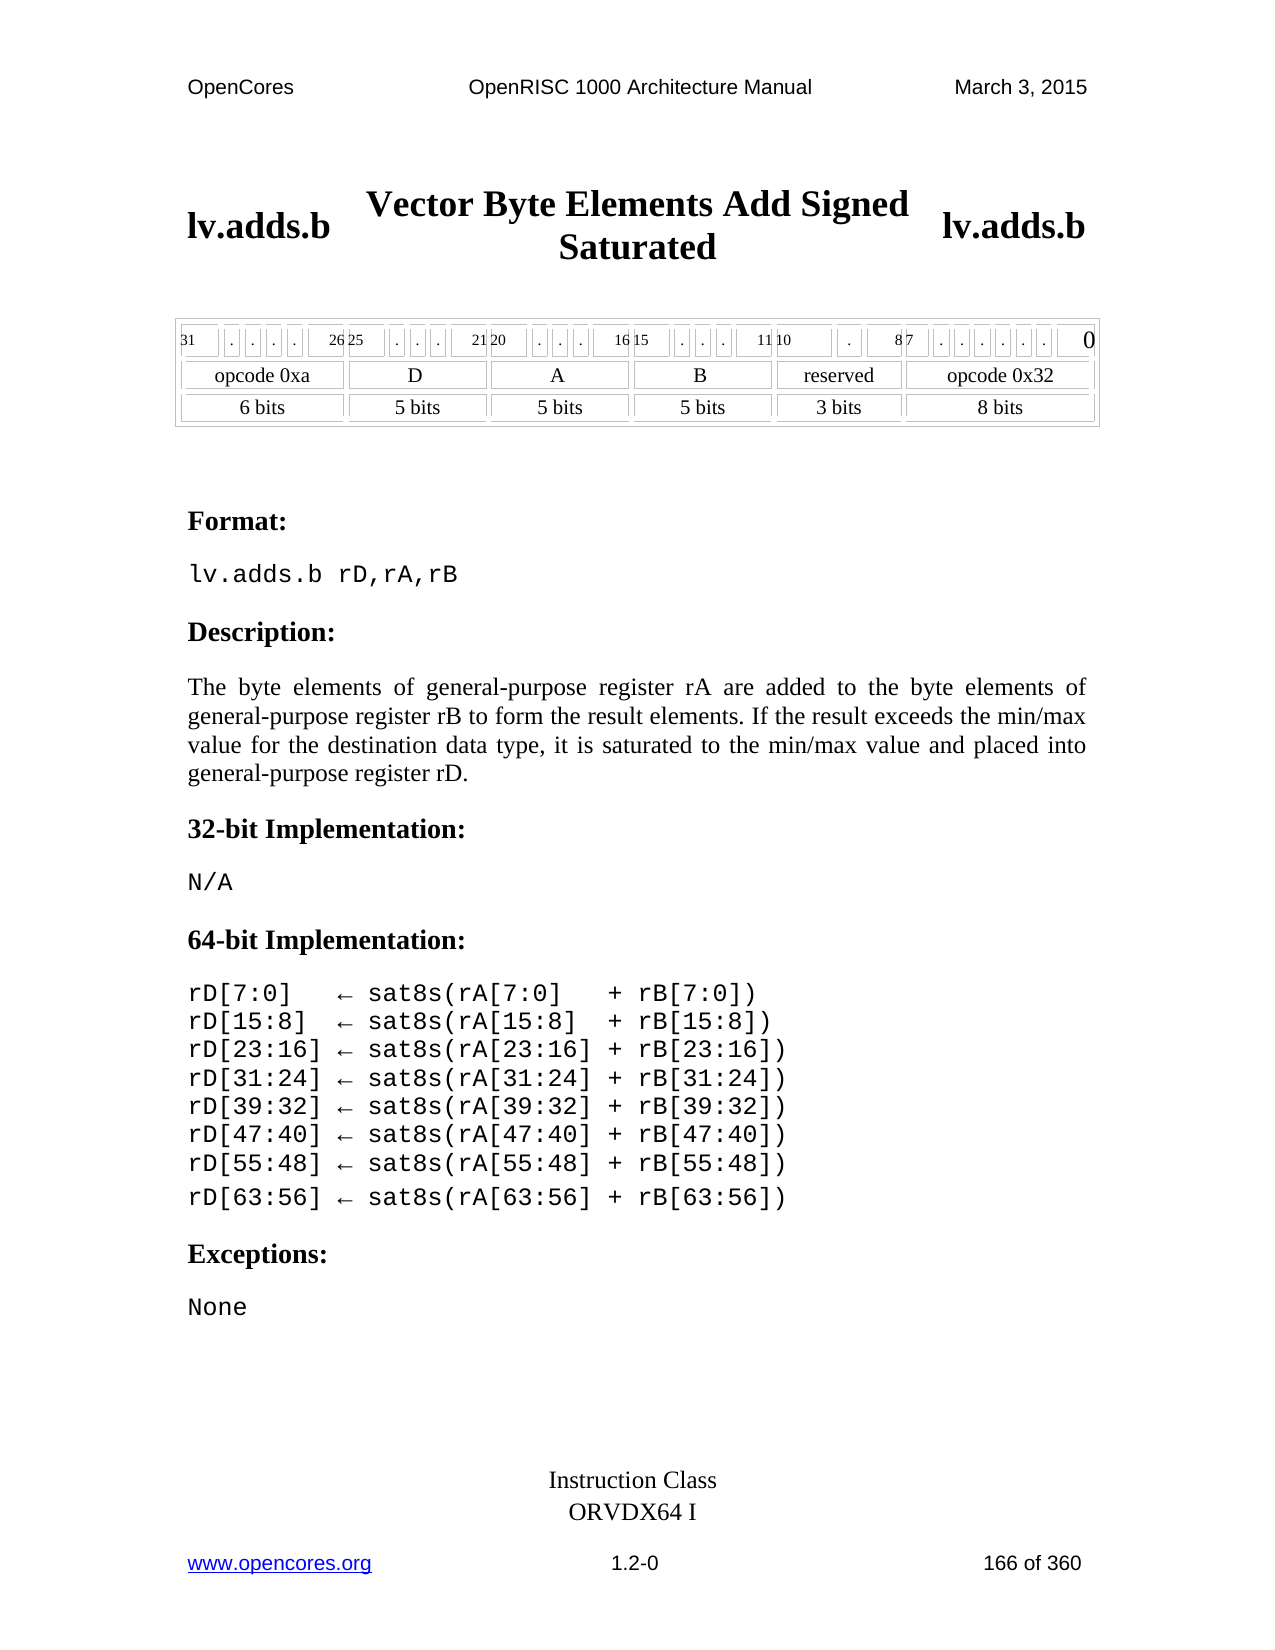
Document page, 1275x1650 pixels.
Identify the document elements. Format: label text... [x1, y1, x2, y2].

text lv.adds.b rD,rA,rB [187, 561, 1087, 590]
text rD[7:0] ← sat8s(rA[7:0] + rB[7:0]) rD[15:8] ← sat8s(rA[15:8] + rB[15:8]) rD[23:16] ← sat8s(rA[23:16] + rB[23:16]) rD[31:24] ← sat8s(rA[31:24] + rB[31:24]) rD[39:32] ← sat8s(rA[39:32] + rB[39:32]) rD[47:40] ← sat8s(rA[47:40] + rB[47:40]) rD[55:48] ← sat8s(rA[55:48] + rB[55:48]) rD[63:56] ← sat8s(rA[63:56] + rB[63:56]) [187, 980, 1087, 1212]
text Format: [187, 504, 1087, 536]
text 32-bit Implementation: [187, 812, 1087, 844]
text Exceptions: [187, 1237, 1087, 1270]
text The byte elements of general-purpose register rA are added to the byte elements of general-purpose register rB to form the result elements. If the result exceeds the min/max value for the destination data type, it is saturated to the min/max value and placed into general-purpose register rD. [187, 672, 1087, 787]
text Description: [187, 615, 1087, 647]
text None [187, 1295, 1087, 1323]
text 64-bit Implementation: [187, 923, 1087, 955]
text N/A [187, 869, 1087, 898]
